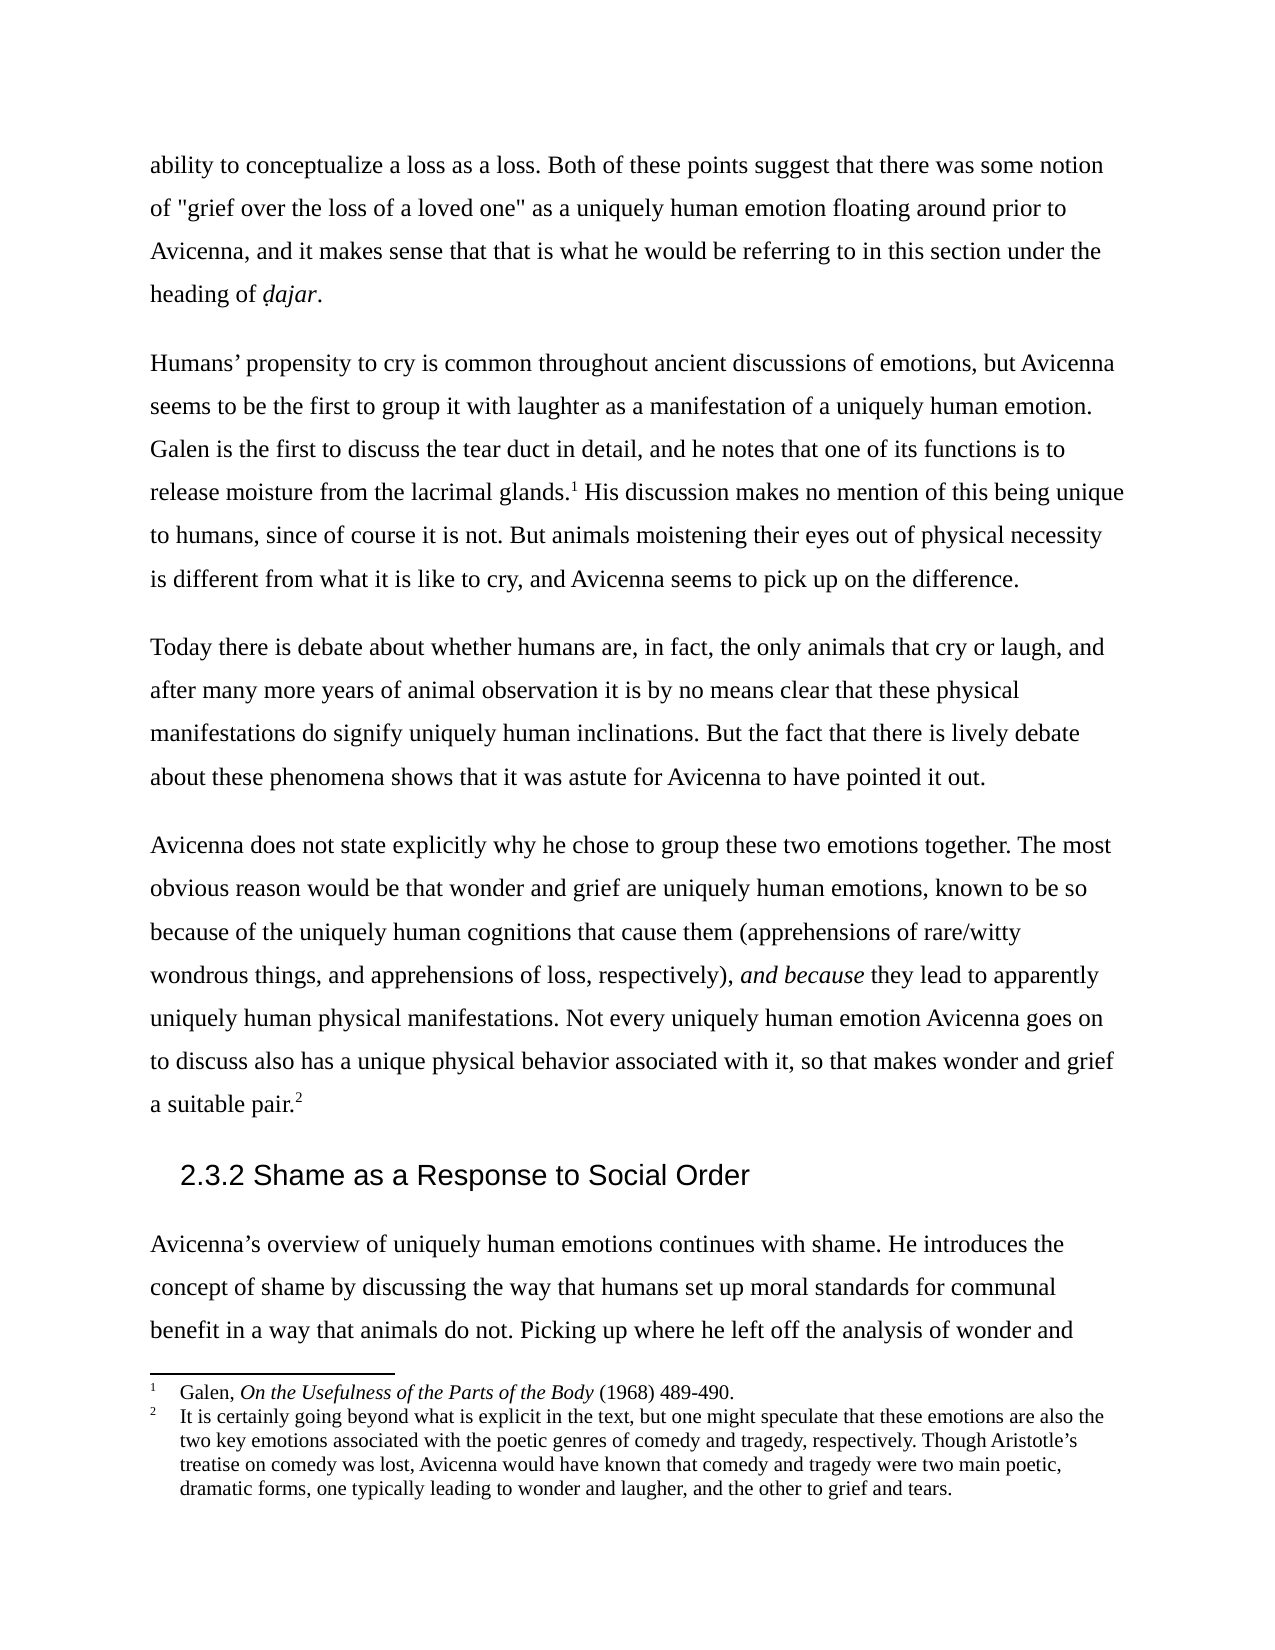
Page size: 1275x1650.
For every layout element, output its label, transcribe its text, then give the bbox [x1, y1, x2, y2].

text ability to conceptualize a loss as a loss. Both of these points suggest that there was some notion of "grief over the loss of a loved one" as a uniquely human emotion floating around prior to Avicenna, and it makes sense that that is what he would be referring to in this section under the heading of ḍajar. [150, 150, 1125, 308]
text Avicenna’s overview of uniquely human emotions continues with shame. He introduces the concept of shame by discussing the way that humans set up moral standards for communal benefit in a way that animals do not. Picking up where he left off the analysis of wonder and [150, 1229, 1125, 1344]
text It is certainly going beyond what is explicit in the text, but one might speculate that these emotions are also the two key emotions associated with the poetic genres of comedy and tragedy, respectively. Though Aristotle’s treatise on comedy was lost, Avicenna would have known that comedy and tragedy were two main poetic, dramatic forms, one typically leading to wonder and laugher, and the other to grief and tears. [150, 1404, 1125, 1500]
subtitle 2.3.2 Shame as a Response to Social Order [180, 1158, 1125, 1191]
text Today there is debate about whether humans are, in fact, the only animals that cry or laugh, and after many more years of animal observation it is by no means clear that these physical manifestations do signify uniquely human inclinations. But the fact that there is lively debate about these phenomena shows that it was astute for Avicenna to have pointed it out. [150, 632, 1125, 790]
text Humans’ propensity to cry is common throughout ancient discussions of emotions, but Avicenna seems to be the first to group it with laughter as a manifestation of a uniquely human emotion. Galen is the first to discuss the tear duct in detail, and he notes that one of its functions is to release moisture from the lacrimal glands. His discussion makes no mention of this being unique to humans, since of course it is not. But animals moistening their eyes out of physical necessity is different from what it is like to cry, and Avicenna seems to pick up on the difference. [150, 348, 1125, 592]
text Avicenna does not state explicitly why he chose to group these two emotions together. The most obvious reason would be that wonder and grief are uniquely human emotions, known to be so because of the uniquely human cognitions that cause them (apprehensions of rare/witty wondrous things, and apprehensions of loss, respectively), and because they lead to apparently uniquely human physical manifestations. Not every uniquely human emotion Avicenna goes on to discuss also has a unique physical behavior associated with it, so that makes wonder and grief a suitable pair. [150, 830, 1125, 1118]
text Galen, On the Usefulness of the Parts of the Body (1968) 489-490. [150, 1380, 1125, 1404]
